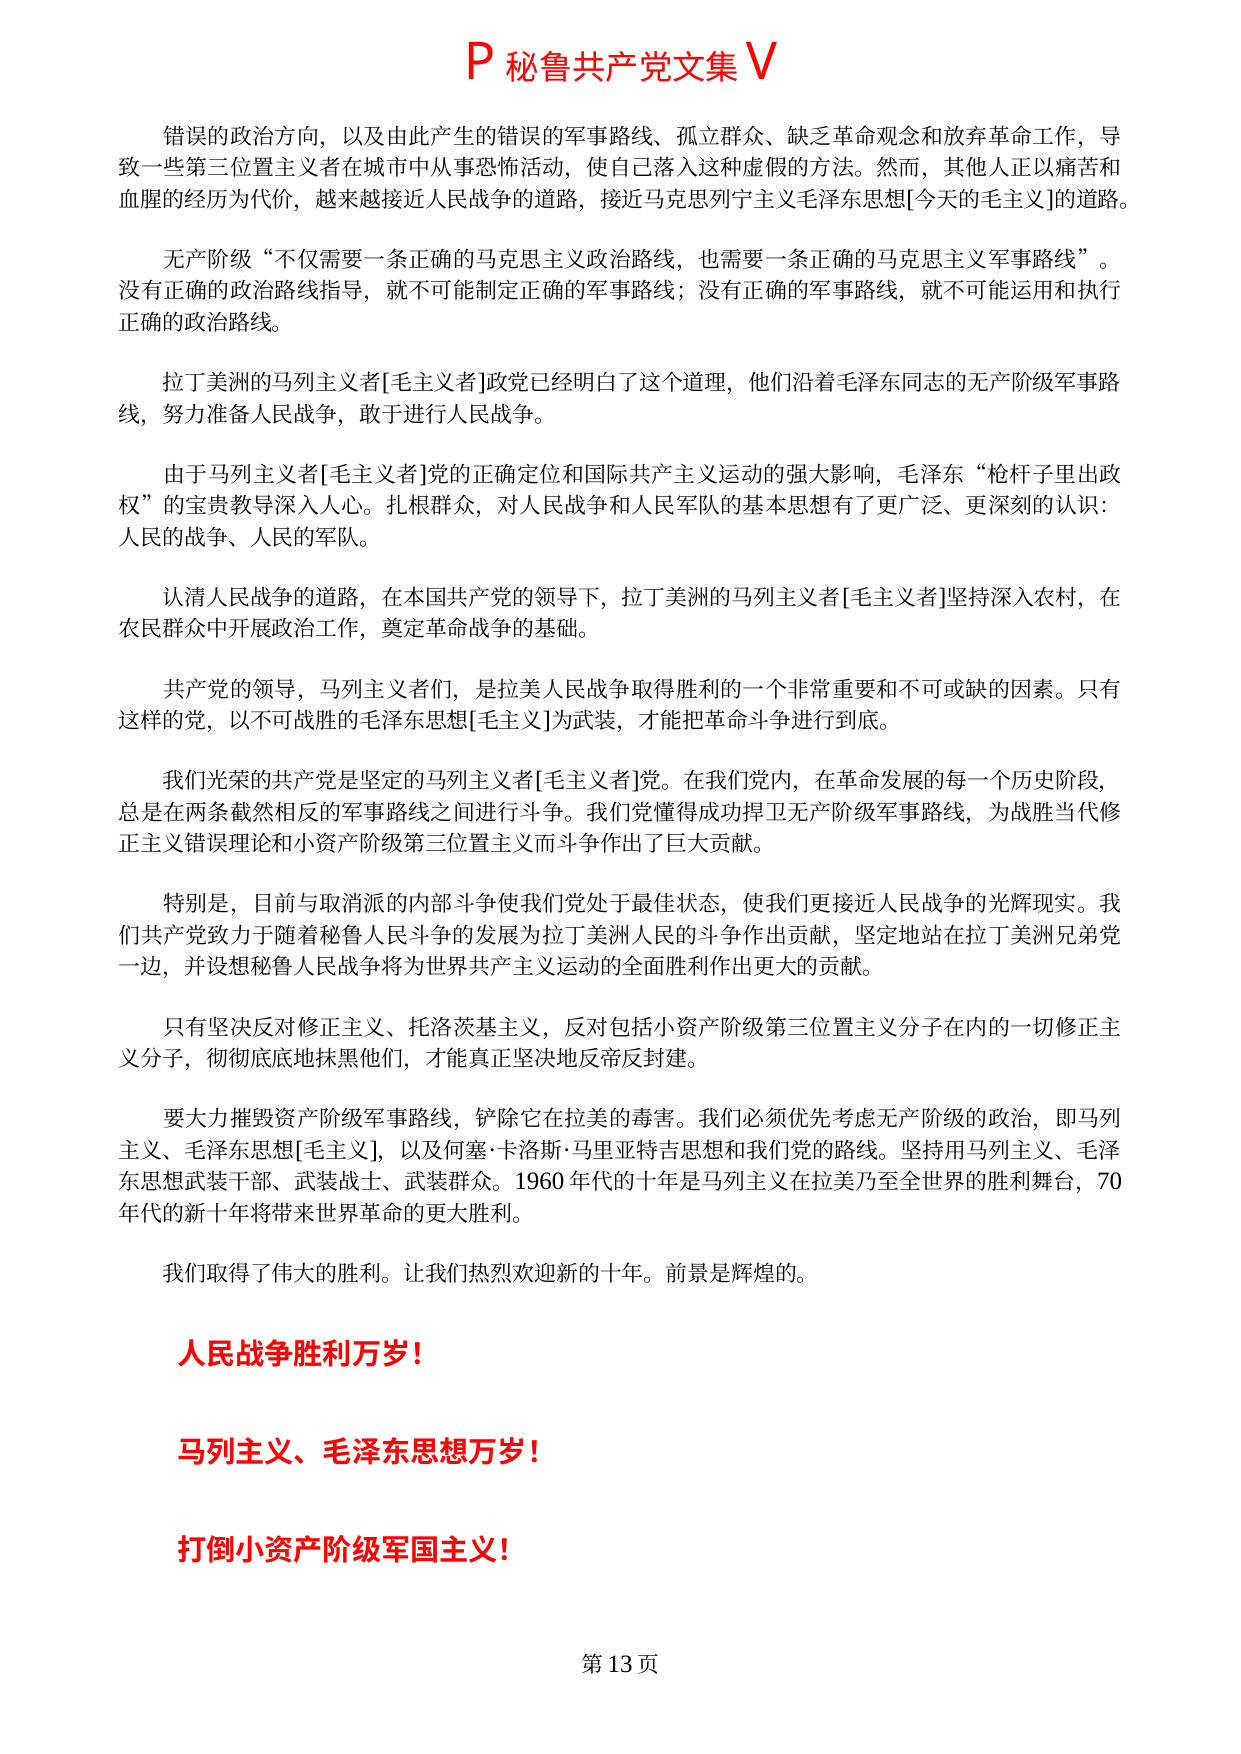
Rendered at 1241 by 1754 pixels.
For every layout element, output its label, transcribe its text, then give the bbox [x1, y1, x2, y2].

text 错误的政治方向，以及由此产生的错误的军事路线、孤立群众、缺乏革命观念和放弃革命工作，导致一些第三位置主义者在城市中从事恐怖活动，使自己落入这种虚假的方法。然而，其他人正以痛苦和血腥的经历为代价，越来越接近人民战争的道路，接近马克思列宁主义毛泽东思想[今天的毛主义]的道路。 [118, 119, 1122, 213]
text 共产党的领导，马列主义者们，是拉美人民战争取得胜利的一个非常重要和不可或缺的因素。只有这样的党，以不可战胜的毛泽东思想[毛主义]为武装，才能把革命斗争进行到底。 [118, 672, 1122, 735]
text 由于马列主义者[毛主义者]党的正确定位和国际共产主义运动的强大影响，毛泽东“枪杆子里出政权”的宝贵教导深入人心。扎根群众，对人民战争和人民军队的基本思想有了更广泛、更深刻的认识：人民的战争、人民的军队。 [118, 457, 1122, 551]
text 只有坚决反对修正主义、托洛茨基主义，反对包括小资产阶级第三位置主义分子在内的一切修正主义分子，彻彻底底地抹黑他们，才能真正坚决地反帝反封建。 [118, 1010, 1122, 1073]
text 认清人民战争的道路，在本国共产党的领导下，拉丁美洲的马列主义者[毛主义者]坚持深入农村，在农民群众中开展政治工作，奠定革命战争的基础。 [118, 580, 1122, 643]
subtitle 人民战争胜利万岁！ [118, 1331, 1122, 1373]
text 我们取得了伟大的胜利。让我们热烈欢迎新的十年。前景是辉煌的。 [118, 1256, 1122, 1287]
subtitle 打倒小资产阶级军国主义！ [118, 1527, 1122, 1569]
text 特别是，目前与取消派的内部斗争使我们党处于最佳状态，使我们更接近人民战争的光辉现实。我们共产党致力于随着秘鲁人民斗争的发展为拉丁美洲人民的斗争作出贡献，坚定地站在拉丁美洲兄弟党一边，并设想秘鲁人民战争将为世界共产主义运动的全面胜利作出更大的贡献。 [118, 887, 1122, 981]
text 无产阶级“不仅需要一条正确的马克思主义政治路线，也需要一条正确的马克思主义军事路线”。没有正确的政治路线指导，就不可能制定正确的军事路线；没有正确的军事路线，就不可能运用和执行正确的政治路线。 [118, 242, 1122, 337]
text 要大力摧毁资产阶级军事路线，铲除它在拉美的毒害。我们必须优先考虑无产阶级的政治，即马列主义、毛泽东思想[毛主义]，以及何塞·卡洛斯·马里亚特吉思想和我们党的路线。坚持用马列主义、毛泽东思想武装干部、武装战士、武装群众。1960年代的十年是马列主义在拉美乃至全世界的胜利舞台，70年代的新十年将带来世界革命的更大胜利。 [118, 1101, 1122, 1227]
text 我们光荣的共产党是坚定的马列主义者[毛主义者]党。在我们党内，在革命发展的每一个历史阶段，总是在两条截然相反的军事路线之间进行斗争。我们党懂得成功捍卫无产阶级军事路线，为战胜当代修正主义错误理论和小资产阶级第三位置主义而斗争作出了巨大贡献。 [118, 763, 1122, 858]
text 拉丁美洲的马列主义者[毛主义者]政党已经明白了这个道理，他们沿着毛泽东同志的无产阶级军事路线，努力准备人民战争，敢于进行人民战争。 [118, 365, 1122, 428]
subtitle 马列主义、毛泽东思想万岁！ [118, 1429, 1122, 1471]
